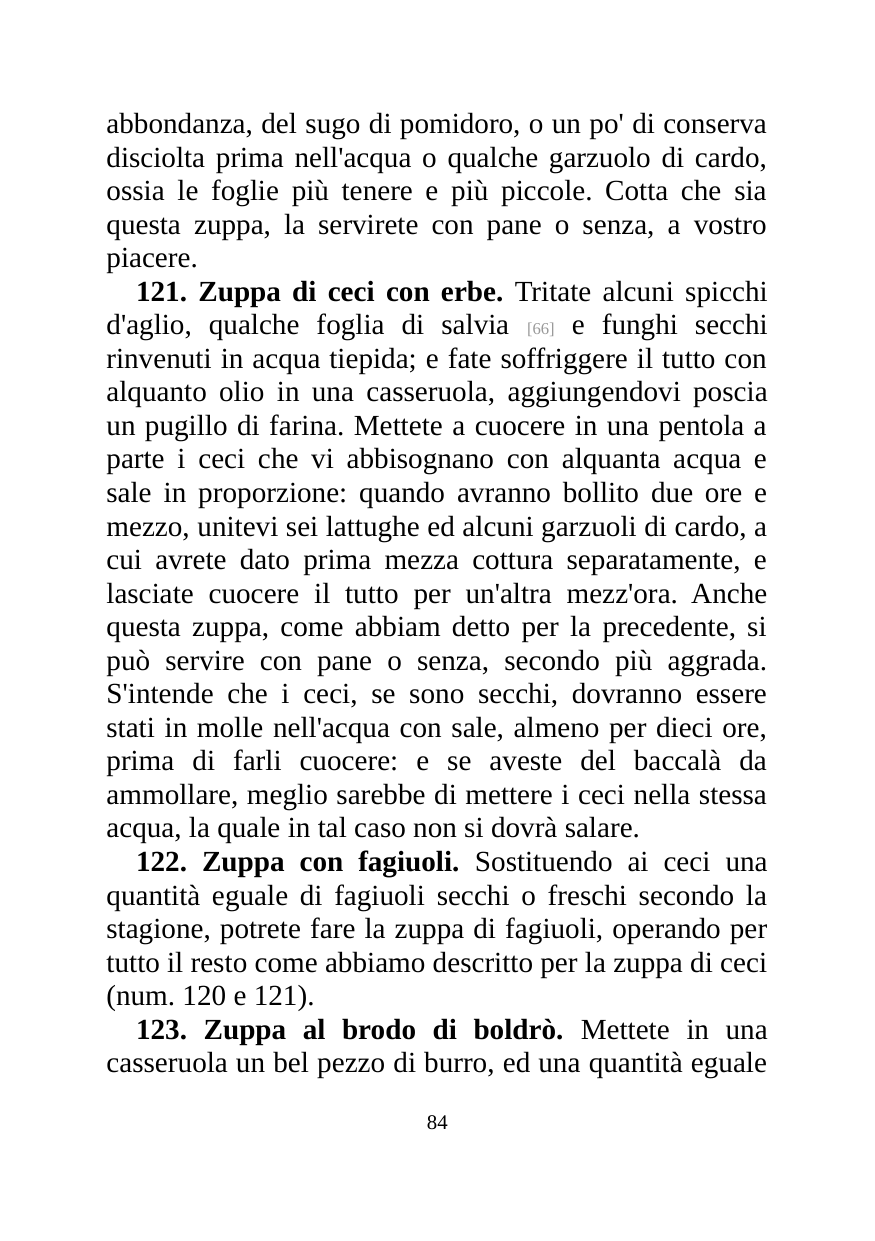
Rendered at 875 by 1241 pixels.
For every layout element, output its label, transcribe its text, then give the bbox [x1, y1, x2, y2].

text 123. Zuppa al brodo di boldrò. Mettete in una casseruola un bel pezzo di burro, ed una quantità eguale [106, 1012, 768, 1079]
text abbondanza, del sugo di pomidoro, o un po' di conserva disciolta prima nell'acqua o qualche garzuolo di cardo, ossia le foglie più tenere e più piccole. Cotta che sia questa zuppa, la servirete con pane o senza, a vostro piacere. [106, 106, 768, 274]
text 122. Zuppa con fagiuoli. Sostituendo ai ceci una quantità eguale di fagiuoli secchi o freschi secondo la stagione, potrete fare la zuppa di fagiuoli, operando per tutto il resto come abbiamo descritto per la zuppa di ceci (num. 120 e 121). [106, 844, 768, 1012]
text 121. Zuppa di ceci con erbe. Tritate alcuni spicchi d'aglio, qualche foglia di salvia [66] e funghi secchi rinvenuti in acqua tiepida; e fate soffriggere il tutto con alquanto olio in una casseruola, aggiungendovi poscia un pugillo di farina. Mettete a cuocere in una pentola a parte i ceci che vi abbisognano con alquanta acqua e sale in proporzione: quando avranno bollito due ore e mezzo, unitevi sei lattughe ed alcuni garzuoli di cardo, a cui avrete dato prima mezza cottura separatamente, e lasciate cuocere il tutto per un'altra mezz'ora. Anche questa zuppa, come abbiam detto per la precedente, si può servire con pane o senza, secondo più aggrada. S'intende che i ceci, se sono secchi, dovranno essere stati in molle nell'acqua con sale, almeno per dieci ore, prima di farli cuocere: e se aveste del baccalà da ammollare, meglio sarebbe di mettere i ceci nella stessa acqua, la quale in tal caso non si dovrà salare. [106, 274, 768, 844]
